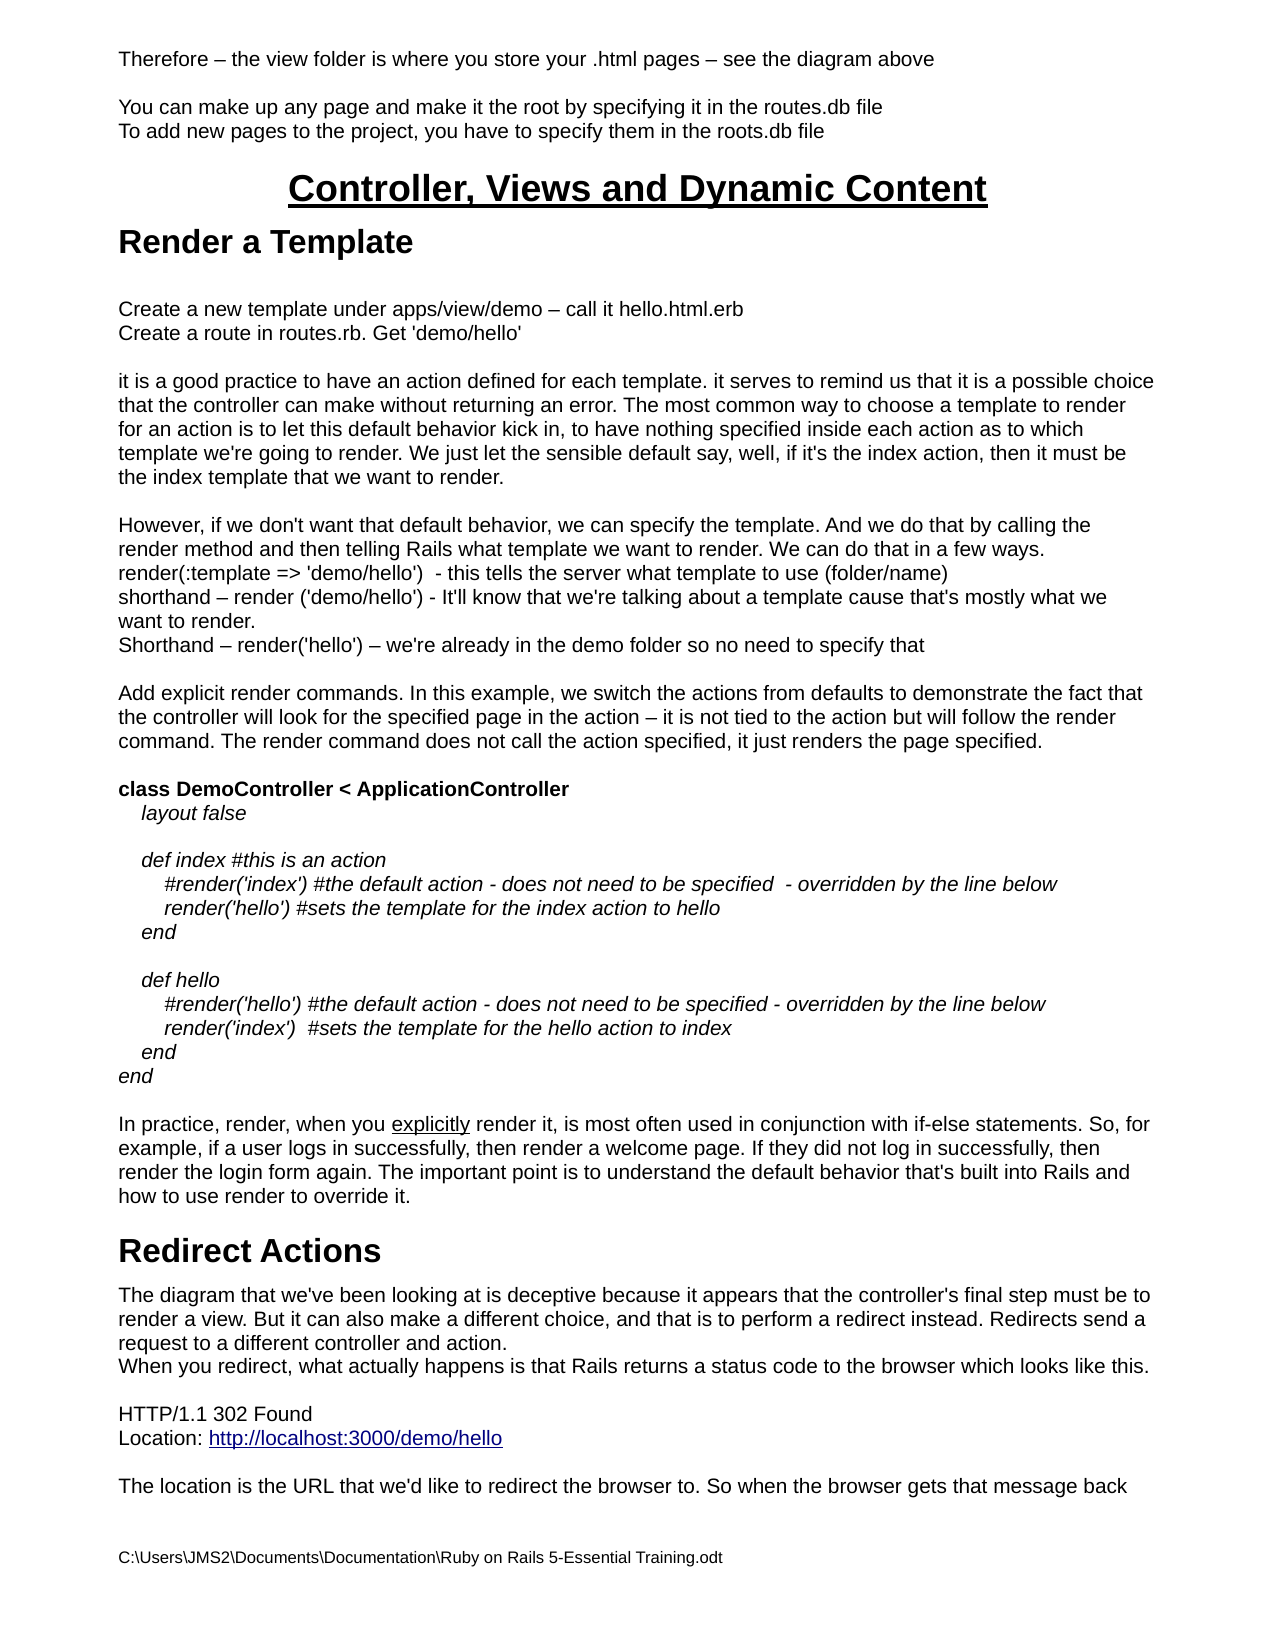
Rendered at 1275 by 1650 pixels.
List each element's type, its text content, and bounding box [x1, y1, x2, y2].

text def index #this is an action [118, 848, 1157, 872]
text When you redirect, what actually happens is that Rails returns a status code to the browser which looks like this. [118, 1354, 1157, 1378]
text end [118, 1040, 1157, 1064]
text end [118, 1064, 1157, 1088]
text def hello [118, 968, 1157, 992]
text HTTP/1.1 302 Found [118, 1402, 1157, 1426]
subtitle Redirect Actions [118, 1232, 1157, 1270]
text Create a new template under apps/view/demo – call it hello.html.erb [118, 297, 1157, 321]
text end [118, 920, 1157, 944]
text it is a good practice to have an action defined for each template. it serves to remind us that it is a possible choice that the controller can make without returning an error. The most common way to choose a template to render for an action is to let this default behavior kick in, to have nothing specified inside each action as to which template we're going to render. We just let the sensible default say, well, if it's the index action, then it must be the index template that we want to render. [118, 369, 1157, 489]
text Create a route in routes.rb. Get 'demo/hello' [118, 321, 1157, 345]
text Shorthand – render('hello') – we're already in the demo folder so no need to specify that [118, 633, 1157, 657]
text You can make up any page and make it the root by specifying it in the routes.db file [118, 95, 1157, 119]
text The location is the URL that we'd like to redirect the browser to. So when the browser gets that message back [118, 1474, 1157, 1498]
text render(:template => 'demo/hello') - this tells the server what template to use (folder/name) [118, 561, 1157, 585]
text render('index') #sets the template for the hello action to index [118, 1016, 1157, 1040]
text Location: http://localhost:3000/demo/hello [118, 1426, 1157, 1450]
subtitle Render a Template [118, 222, 1157, 261]
text Add explicit render commands. In this example, we switch the actions from defaults to demonstrate the fact that the controller will look for the specified page in the action – it is not tied to the action but will follow the render command. The render command does not call the action specified, it just renders the page specified. [118, 681, 1157, 752]
text shorthand – render ('demo/hello') - It'll know that we're talking about a template cause that's mostly what we want to render. [118, 585, 1157, 633]
text However, if we don't want that default behavior, we can specify the template. And we do that by calling the render method and then telling Rails what template we want to render. We can do that in a few ways. [118, 513, 1157, 561]
text class DemoController < ApplicationController [118, 776, 1157, 800]
text Therefore – the view folder is where you store your .html pages – see the diagram above [118, 47, 1157, 71]
text To add new pages to the project, you have to specify them in the roots.db file [118, 119, 1157, 143]
text layout false [118, 800, 1157, 824]
text #render('index') #the default action - does not need to be specified - overridden by the line below [118, 872, 1157, 896]
text The diagram that we've been looking at is deceptive because it appears that the controller's final step must be to render a view. But it can also make a different choice, and that is to perform a redirect instead. Redirects send a request to a different controller and action. [118, 1282, 1157, 1354]
text In practice, render, when you explicitly render it, is most often used in conjunction with if-else statements. So, for example, if a user logs in successfully, then render a welcome page. If they did not log in successfully, then render the login form again. The important point is to understand the default behavior that's built into Rails and how to use render to override it. [118, 1112, 1157, 1208]
text #render('hello') #the default action - does not need to be specified - overridden by the line below [118, 992, 1157, 1016]
text render('hello') #sets the template for the index action to hello [118, 896, 1157, 920]
subtitle Controller, Views and Dynamic Content [118, 167, 1157, 210]
